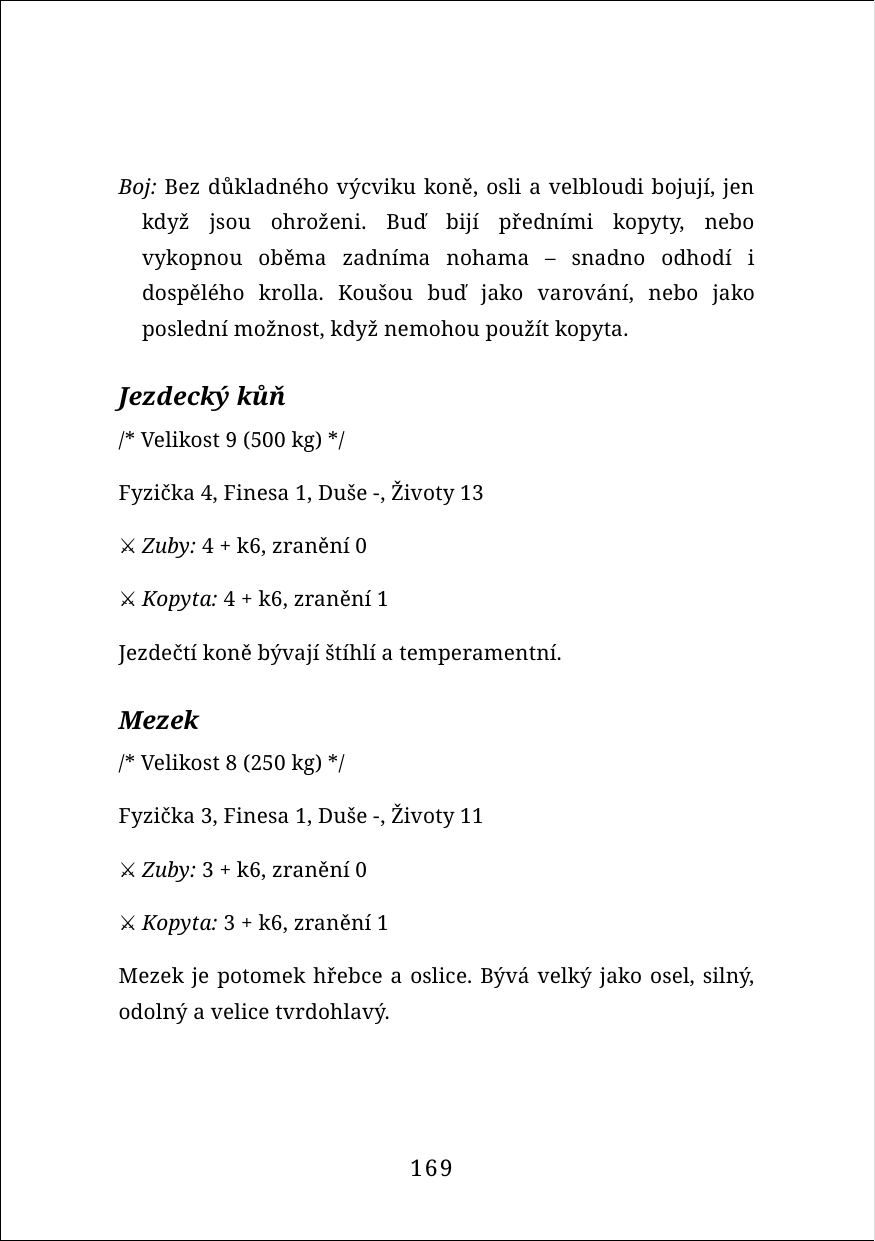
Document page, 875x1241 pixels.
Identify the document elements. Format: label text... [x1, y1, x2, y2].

text /* Velikost 9 (500 kg) */ [118, 425, 756, 453]
text Jezdečtí koně bývají štíhlí a temperamentní. [118, 638, 756, 666]
text Mezek je potomek hřebce a oslice. Bývá velký jako osel, silný, odolný a velice tvrdohlavý. [118, 961, 756, 1025]
text ⚔ Kopyta: 3 + k6, zranění 1 [118, 908, 756, 937]
text Fyzička 4, Finesa 1, Duše -, Životy 13 [118, 478, 756, 506]
text /* Velikost 8 (250 kg) */ [118, 748, 756, 777]
text ⚔ Kopyta: 4 + k6, zranění 1 [118, 584, 756, 613]
text Boj: Bez důkladného výcviku koně, osli a velbloudi bojují, jen když jsou ohroženi. Buď bijí předními kopyty, nebo vykopnou oběma zadníma nohama – snadno odhodí i dospělého krolla. Koušou buď jako varování, nebo jako poslední možnost, když nemohou použít kopyta. [118, 172, 756, 342]
text Fyzička 3, Finesa 1, Duše -, Životy 11 [118, 802, 756, 830]
subtitle Jezdecký kůň [118, 379, 756, 413]
text ⚔ Zuby: 4 + k6, zranění 0 [118, 531, 756, 559]
text ⚔ Zuby: 3 + k6, zranění 0 [118, 855, 756, 883]
subtitle Mezek [118, 703, 756, 737]
